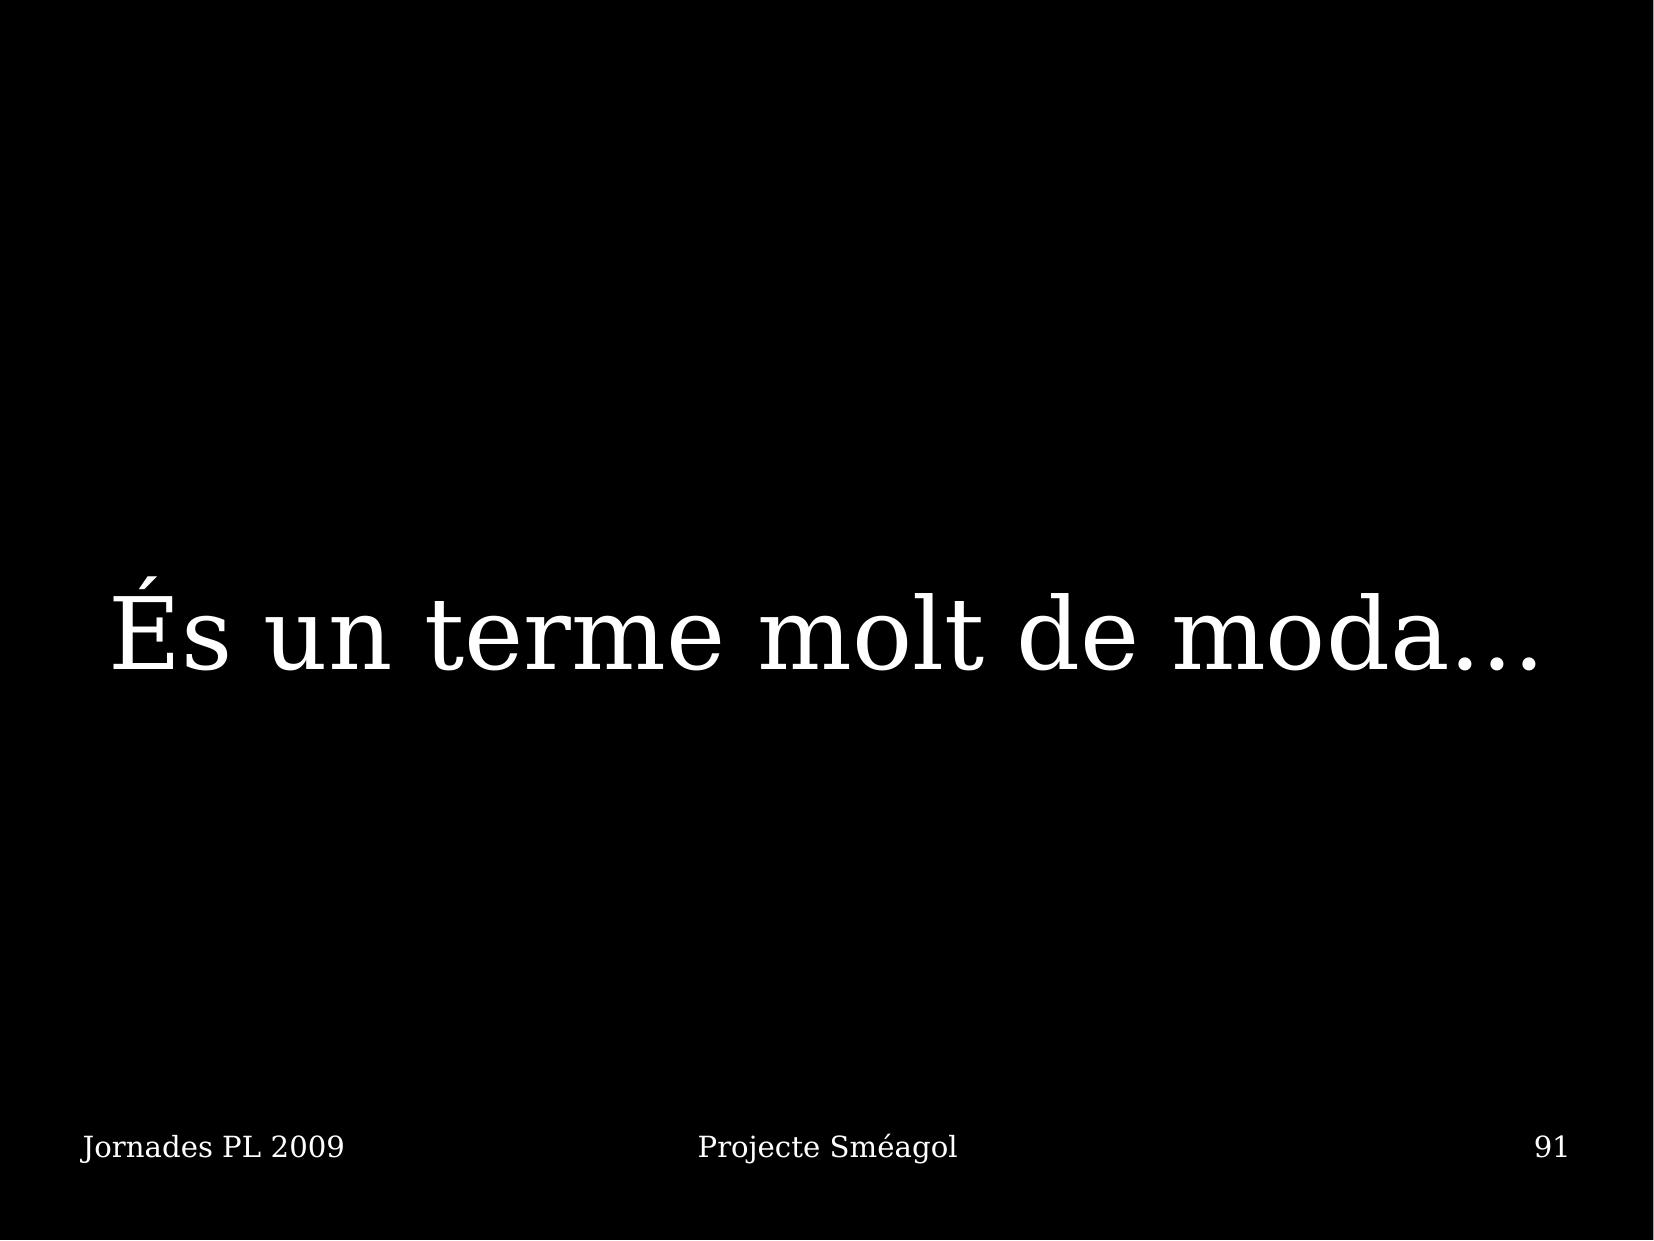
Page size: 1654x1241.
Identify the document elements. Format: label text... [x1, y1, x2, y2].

title És un terme molt de moda... [82, 116, 1571, 1124]
